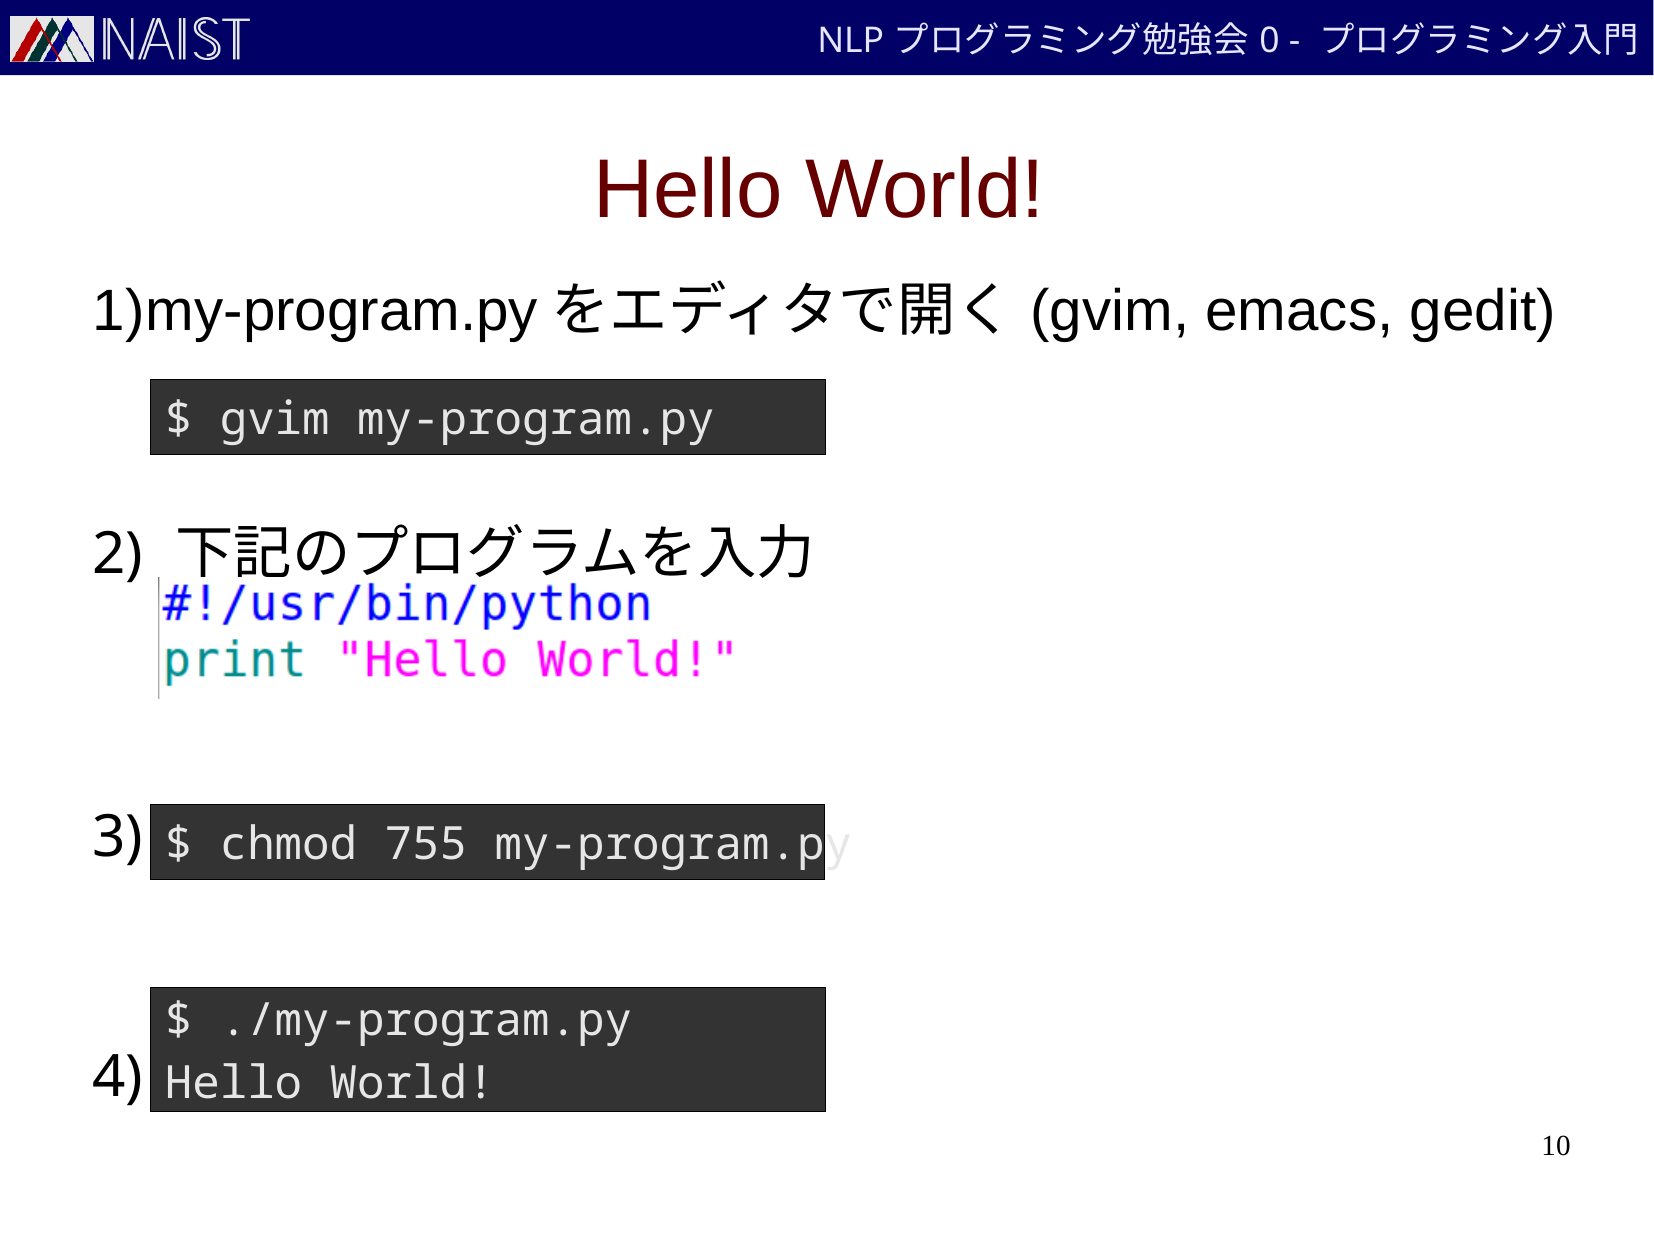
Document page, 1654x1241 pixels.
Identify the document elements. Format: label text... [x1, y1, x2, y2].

text_box $ chmod 755 my-program.py [150, 804, 825, 880]
text_box $ gvim my-program.py [150, 379, 826, 455]
picture [10, 16, 94, 62]
text_box $ ./my-program.py Hello World! [150, 987, 826, 1112]
list my-program.pyをエディタで開く(gvim, emacs, gedit) 下記のプログラムを入力 プログラムを実行可能に プログラムを実行 [75, 262, 1564, 955]
picture [102, 17, 251, 60]
title Hello World! [75, 92, 1564, 262]
picture [158, 577, 751, 699]
